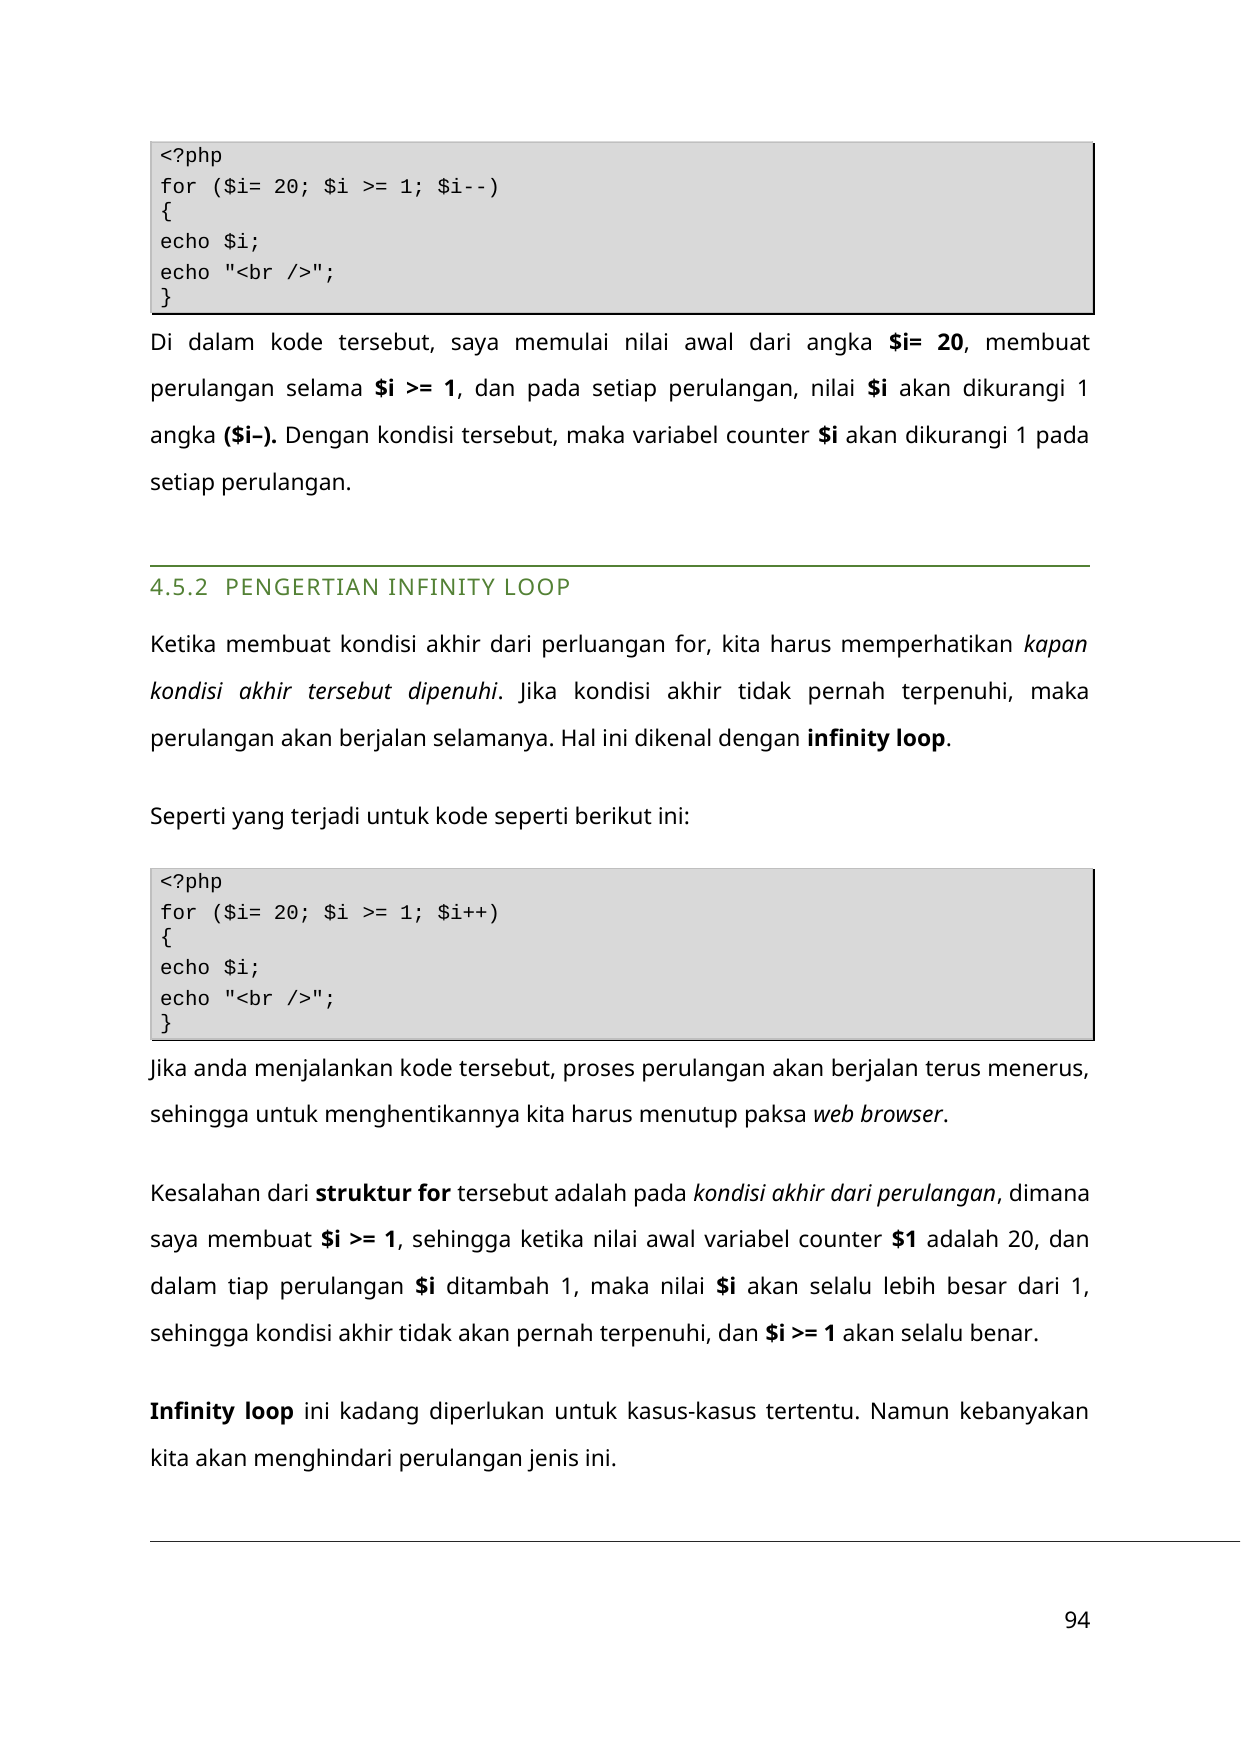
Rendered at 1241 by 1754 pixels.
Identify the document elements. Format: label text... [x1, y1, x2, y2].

text Seperti yang terjadi untuk kode seperti berikut ini: [150, 800, 1090, 831]
subtitle Pengertian Infinity Loop [150, 567, 1090, 602]
text Ketika membuat kondisi akhir dari perluangan for, kita harus memperhatikan kapan kondisi akhir tersebut dipenuhi. Jika kondisi akhir tidak pernah terpenuhi, maka perulangan akan berjalan selamanya. Hal ini dikenal dengan infinity loop. [150, 628, 1090, 753]
text Di dalam kode tersebut, saya memulai nilai awal dari angka $i= 20, membuat perulangan selama $i >= 1, dan pada setiap perulangan, nilai $i akan dikurangi 1 angka ($i–). Dengan kondisi tersebut, maka variabel counter $i akan dikurangi 1 pada setiap perulangan. [150, 325, 1090, 497]
text Infinity loop ini kadang diperlukan untuk kasus-kasus tertentu. Namun kebanyakan kita akan menghindari perulangan jenis ini. [150, 1395, 1090, 1473]
text Kesalahan dari struktur for tersebut adalah pada kondisi akhir dari perulangan, dimana saya membuat $i >= 1, sehingga ketika nilai awal variabel counter $1 adalah 20, dan dalam tiap perulangan $i ditambah 1, maka nilai $i akan selalu lebih besar dari 1, sehingga kondisi akhir tidak akan pernah terpenuhi, dan $i >= 1 akan selalu benar. [150, 1177, 1090, 1348]
text Jika anda menjalankan kode tersebut, proses perulangan akan berjalan terus menerus, sehingga untuk menghentikannya kita harus menutup paksa web browser. [150, 1052, 1090, 1130]
